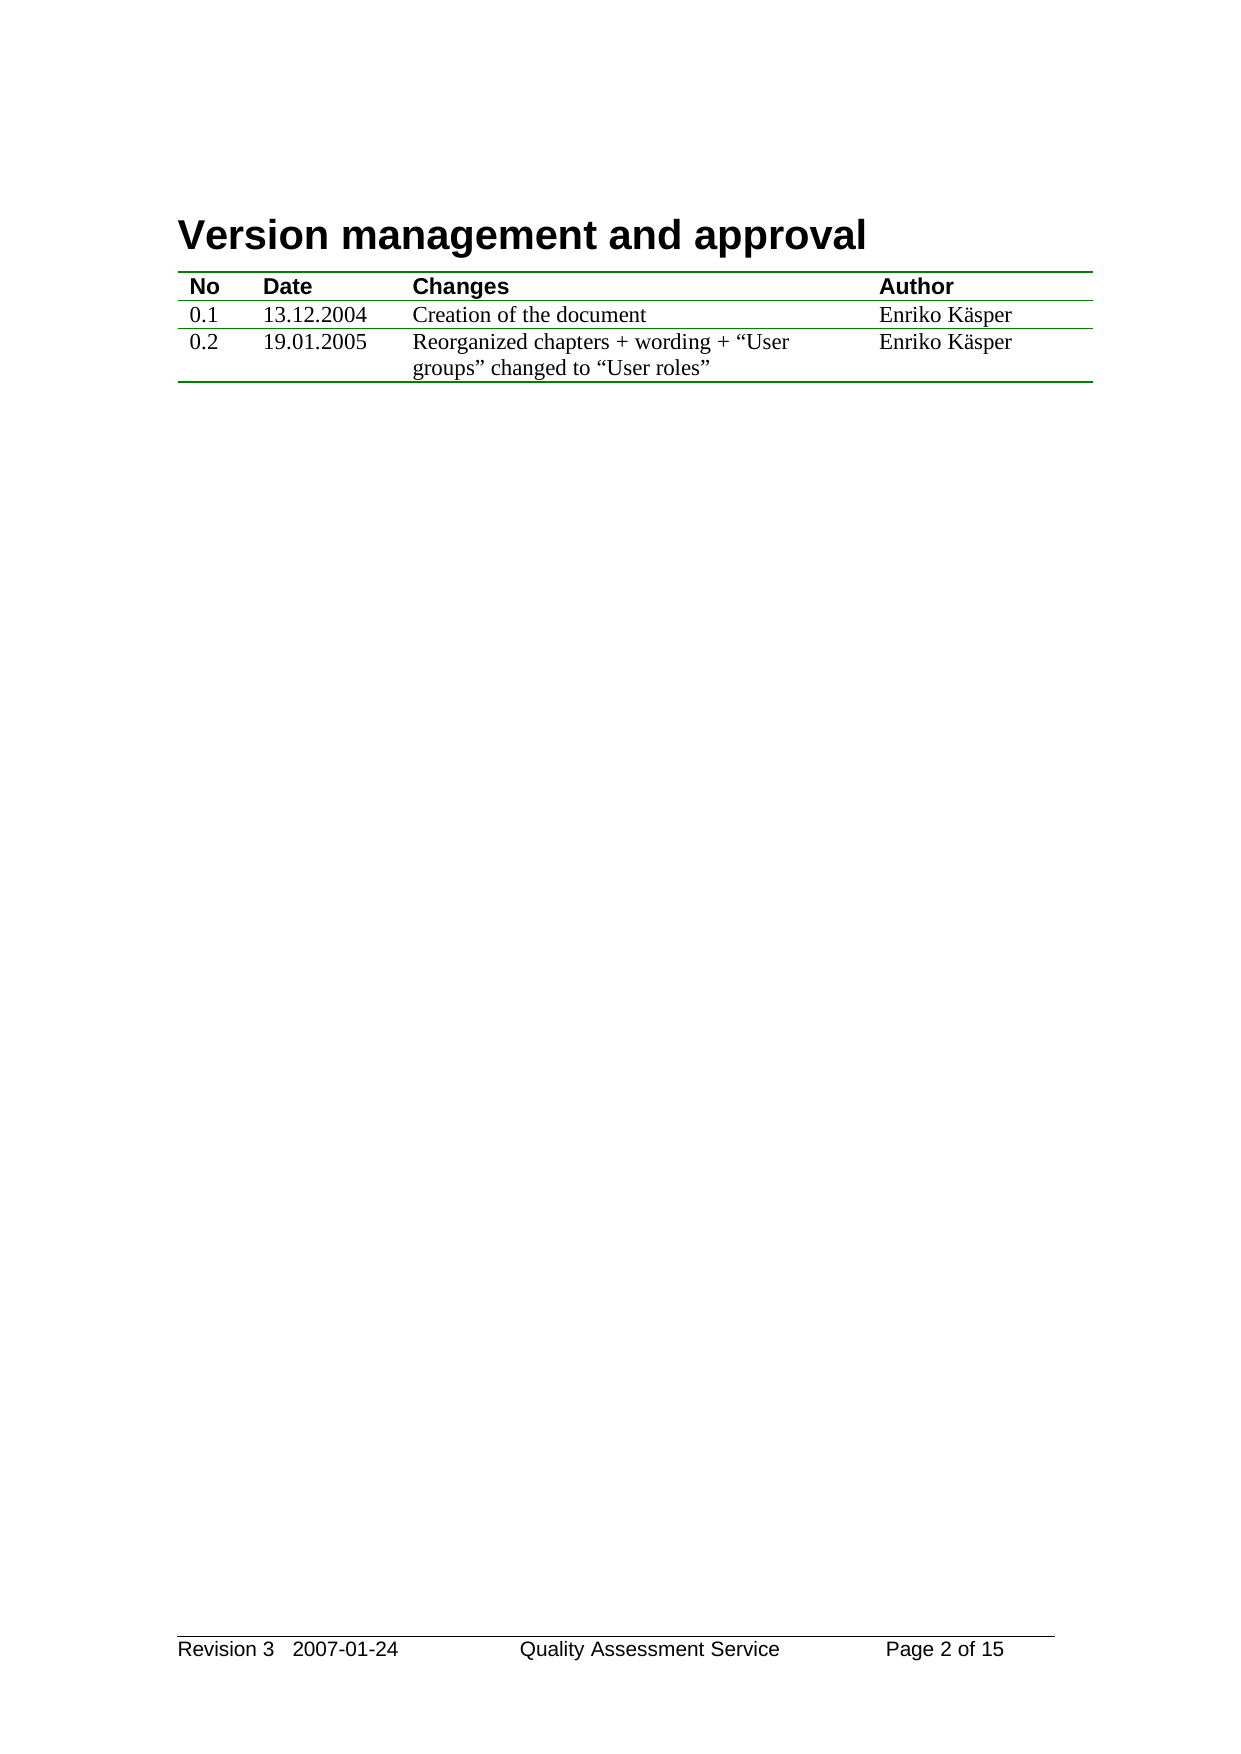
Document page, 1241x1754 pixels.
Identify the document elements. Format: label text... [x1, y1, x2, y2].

table_cell Enriko Käsper [868, 301, 1093, 327]
table_cell 19.01.2005 [252, 329, 401, 381]
table_cell Creation of the document [401, 301, 868, 327]
subtitle Version management and approval [177, 210, 1092, 258]
table_cell 13.12.2004 [252, 301, 401, 327]
table_cell Enriko Käsper [868, 329, 1093, 381]
table_header Author [868, 273, 1093, 300]
table_header Changes [401, 273, 868, 300]
table_cell Reorganized chapters + wording + “User groups” changed to “User roles” [401, 329, 868, 381]
table_header No [178, 273, 252, 300]
table_cell 0.2 [178, 329, 252, 381]
table_header Date [252, 273, 401, 300]
table_cell 0.1 [178, 301, 252, 327]
